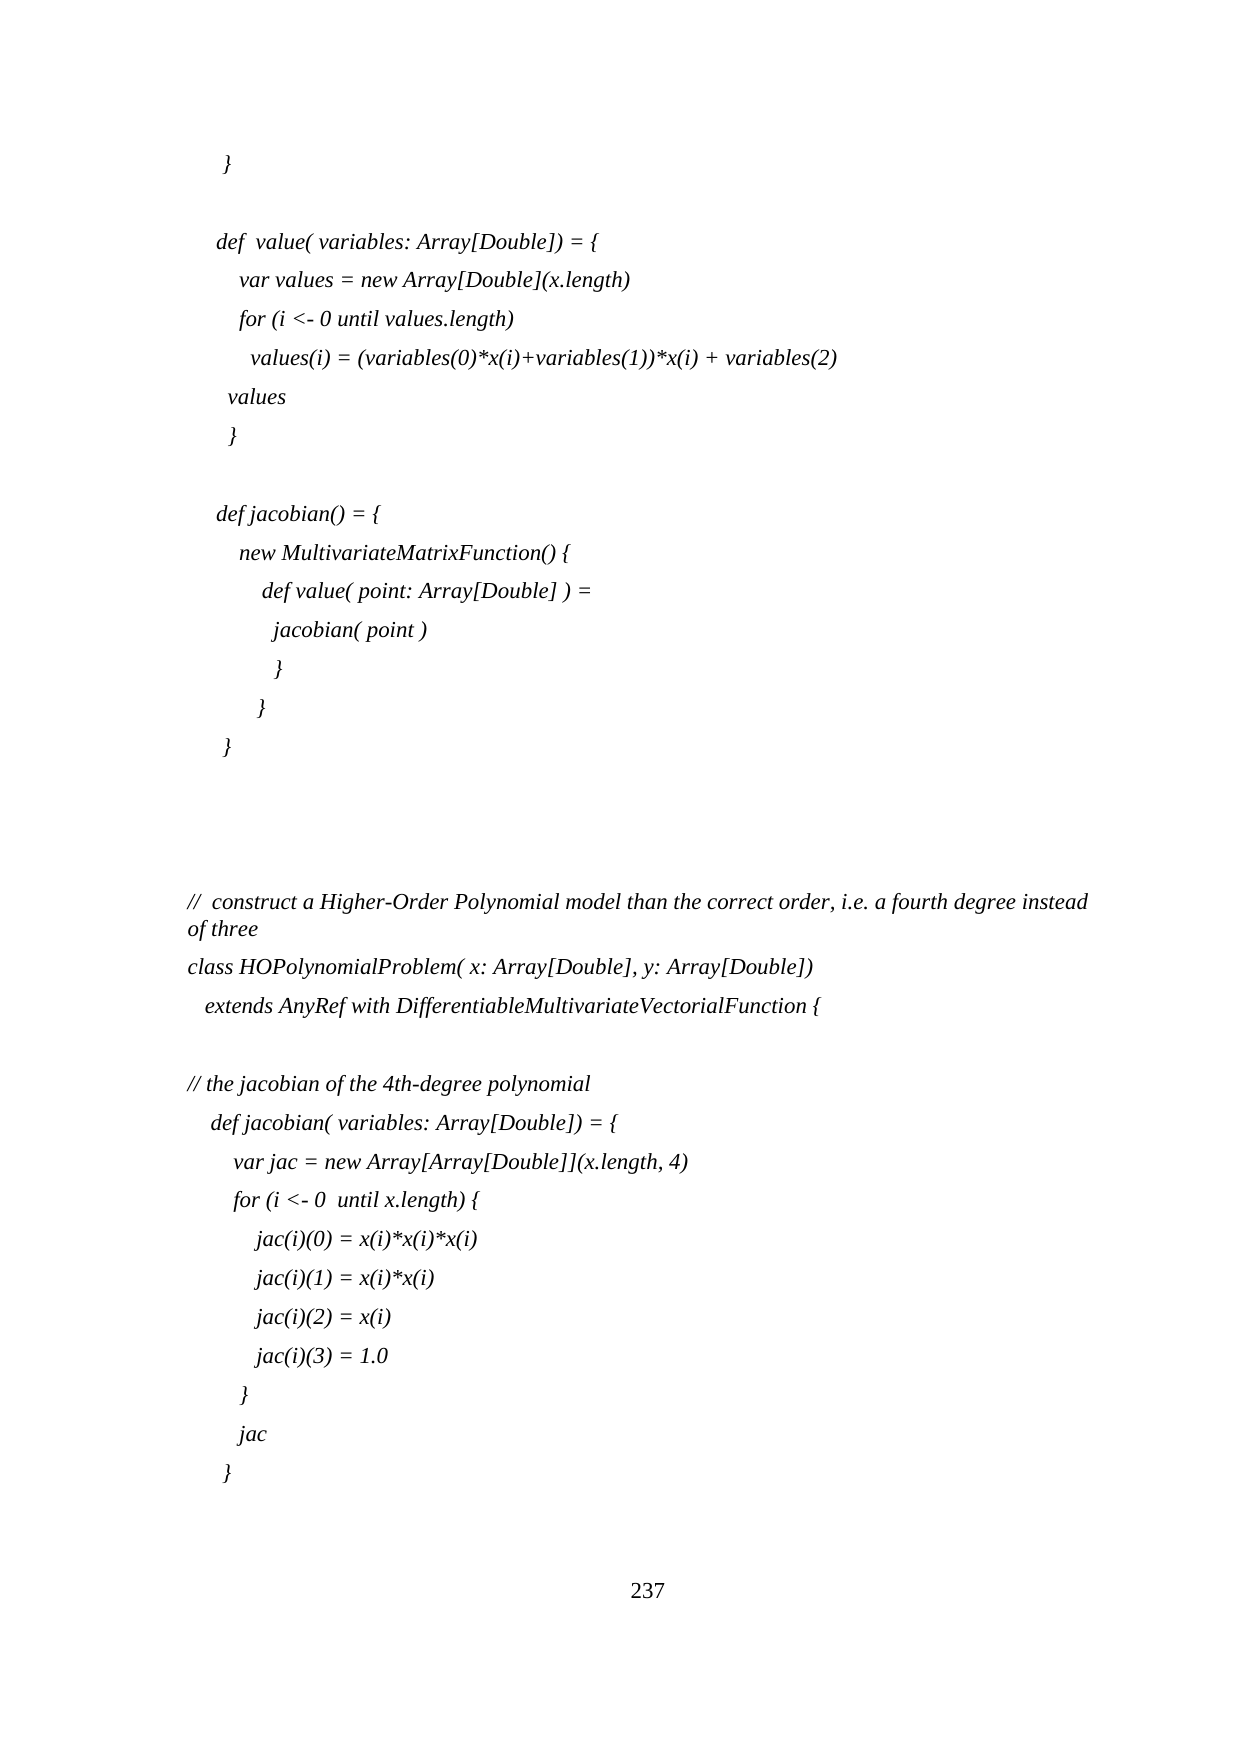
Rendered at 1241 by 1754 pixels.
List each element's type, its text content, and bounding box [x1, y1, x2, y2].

text // the jacobian of the 4th-degree polynomial [187, 1070, 1108, 1096]
text } [187, 1381, 1108, 1407]
text jacobian( point ) [187, 616, 1108, 643]
text values [187, 383, 1108, 409]
text def value( variables: Array[Double]) = { [187, 228, 1108, 254]
text for (i <- 0 until x.length) { [187, 1187, 1108, 1213]
text } [187, 422, 1108, 448]
text jac(i)(3) = 1.0 [187, 1342, 1108, 1368]
text jac(i)(2) = x(i) [187, 1303, 1108, 1329]
text } [187, 733, 1108, 759]
text } [187, 694, 1108, 720]
text } [187, 1458, 1108, 1485]
text } [187, 150, 1108, 176]
text class HOPolynomialProblem( x: Array[Double], y: Array[Double]) [187, 953, 1108, 980]
text } [187, 655, 1108, 681]
text def jacobian( variables: Array[Double]) = { [187, 1109, 1108, 1135]
text values(i) = (variables(0)*x(i)+variables(1))*x(i) + variables(2) [187, 344, 1108, 371]
text jac [187, 1420, 1108, 1446]
text var jac = new Array[Array[Double]](x.length, 4) [187, 1148, 1108, 1174]
text jac(i)(0) = x(i)*x(i)*x(i) [187, 1225, 1108, 1252]
text // construct a Higher-Order Polynomial model than the correct order, i.e. a fourth degree instead of three [187, 888, 1108, 941]
text def jacobian() = { [187, 500, 1108, 526]
text extends AnyRef with DifferentiableMultivariateVectorialFunction { [187, 992, 1108, 1019]
text new MultivariateMatrixFunction() { [187, 538, 1108, 565]
text for (i <- 0 until values.length) [187, 305, 1108, 332]
text var values = new Array[Double](x.length) [187, 267, 1108, 293]
text jac(i)(1) = x(i)*x(i) [187, 1264, 1108, 1291]
text def value( point: Array[Double] ) = [187, 577, 1108, 604]
